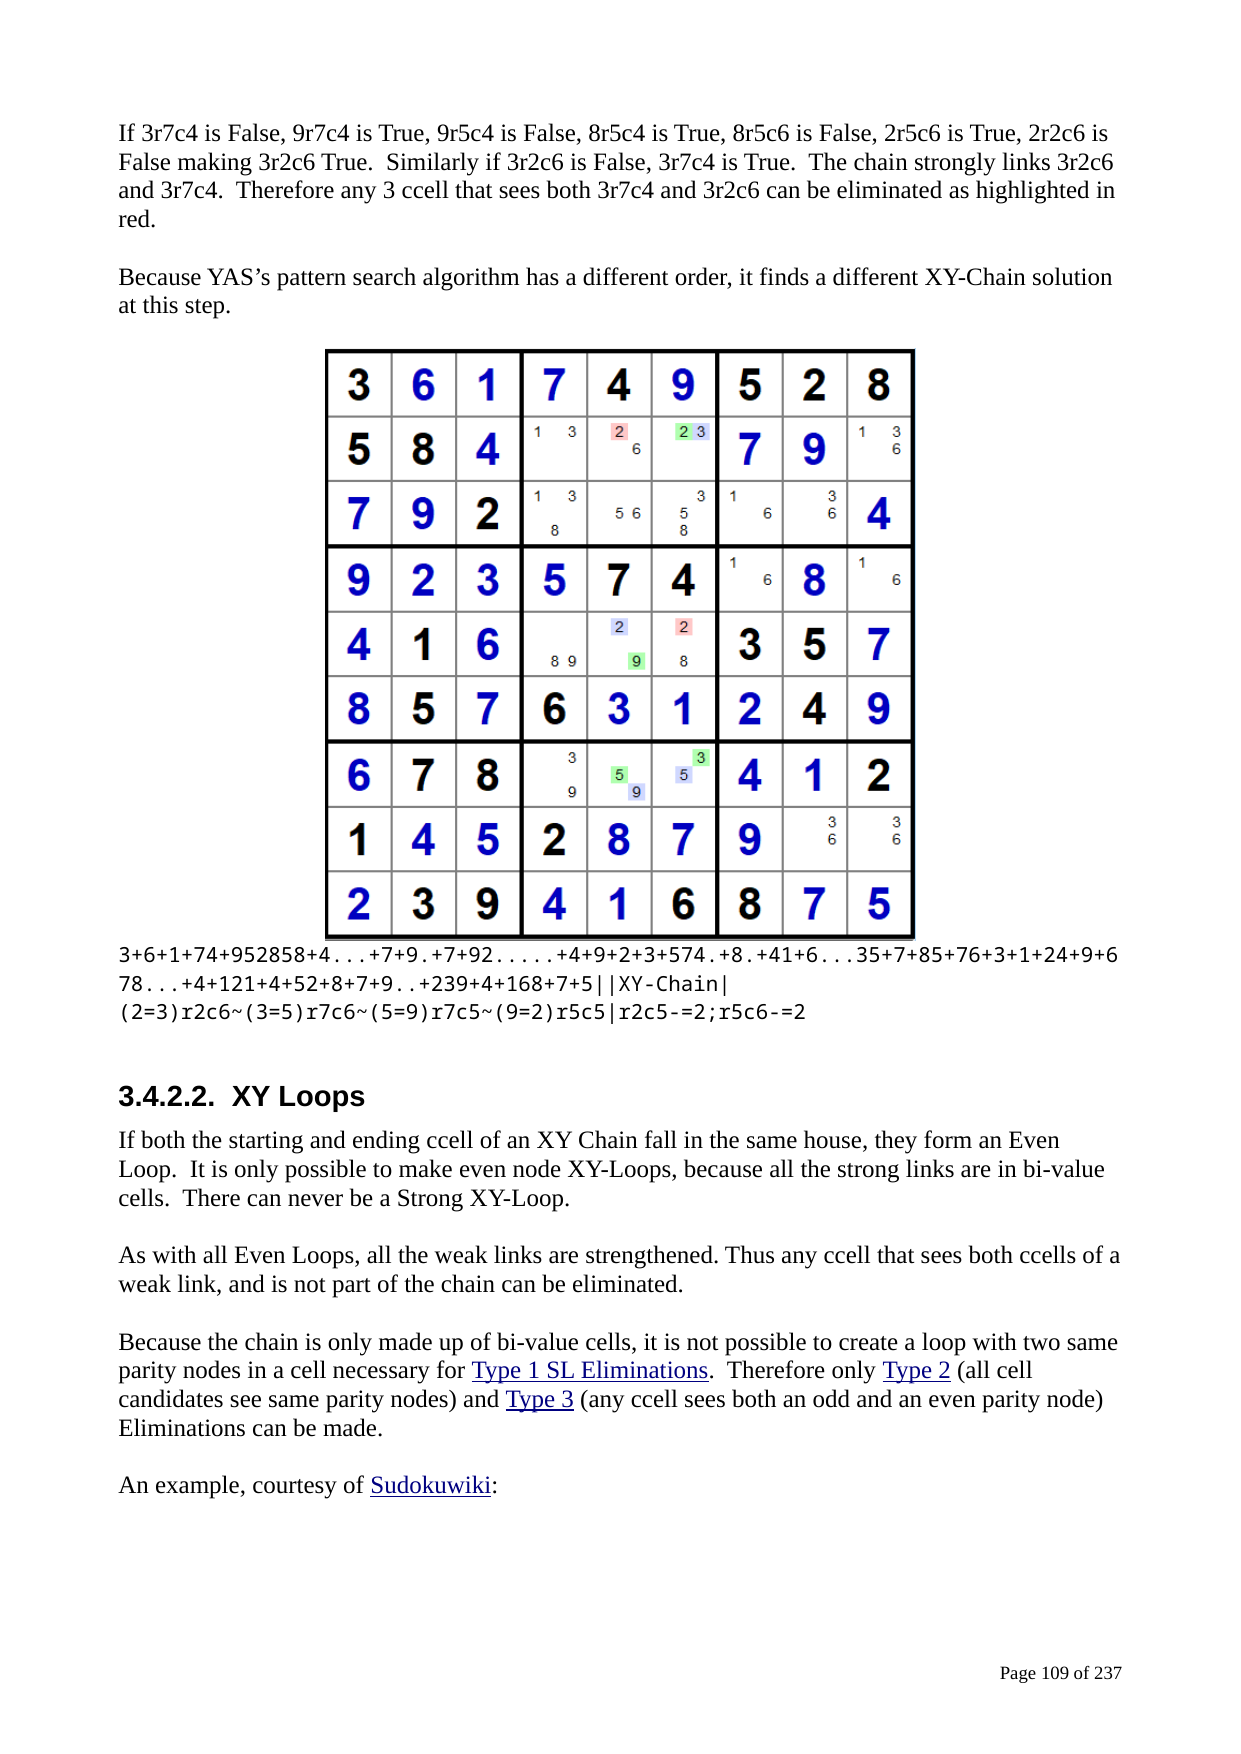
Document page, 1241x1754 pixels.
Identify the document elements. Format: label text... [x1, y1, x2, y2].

text Because YAS’s pattern search algorithm has a different order, it finds a different XY-Chain solution at this step. [118, 262, 1122, 319]
text Because the chain is only made up of bi-value cells, it is not possible to create a loop with two same parity nodes in a cell necessary for Type 1 SL Eliminations. Therefore only Type 2 (all cell candidates see same parity nodes) and Type 3 (any ccell sees both an odd and an even parity node) Eliminations can be made. [118, 1327, 1122, 1442]
picture [325, 348, 916, 941]
subtitle XY Loops [118, 1079, 1122, 1113]
text As with all Even Loops, all the weak links are strengthened. Thus any ccell that sees both ccells of a weak link, and is not part of the chain can be eliminated. [118, 1241, 1122, 1298]
text An example, courtesy of Sudokuwiki: [118, 1471, 1122, 1499]
text If both the starting and ending ccell of an XY Chain fall in the same house, they form an Even Loop. It is only possible to make even node XY-Loops, because all the strong links are in bi-value cells. There can never be a Strong XY-Loop. [118, 1126, 1122, 1212]
text If 3r7c4 is False, 9r7c4 is True, 9r5c4 is False, 8r5c4 is True, 8r5c6 is False, 2r5c6 is True, 2r2c6 is False making 3r2c6 True. Similarly if 3r2c6 is False, 3r7c4 is True. The chain strongly links 3r2c6 and 3r7c4. Therefore any 3 ccell that sees both 3r7c4 and 3r2c6 can be eliminated as highlighted in red. [118, 118, 1122, 233]
text 3+6+1+74+952858+4...+7+9.+7+92.....+4+9+2+3+574.+8.+41+6...35+7+85+76+3+1+24+9+678...+4+121+4+52+8+7+9..+239+4+168+7+5||XY-Chain|(2=3)r2c6~(3=5)r7c6~(5=9)r7c5~(9=2)r5c5|r2c5-=2;r5c6-=2 [118, 941, 1122, 1026]
